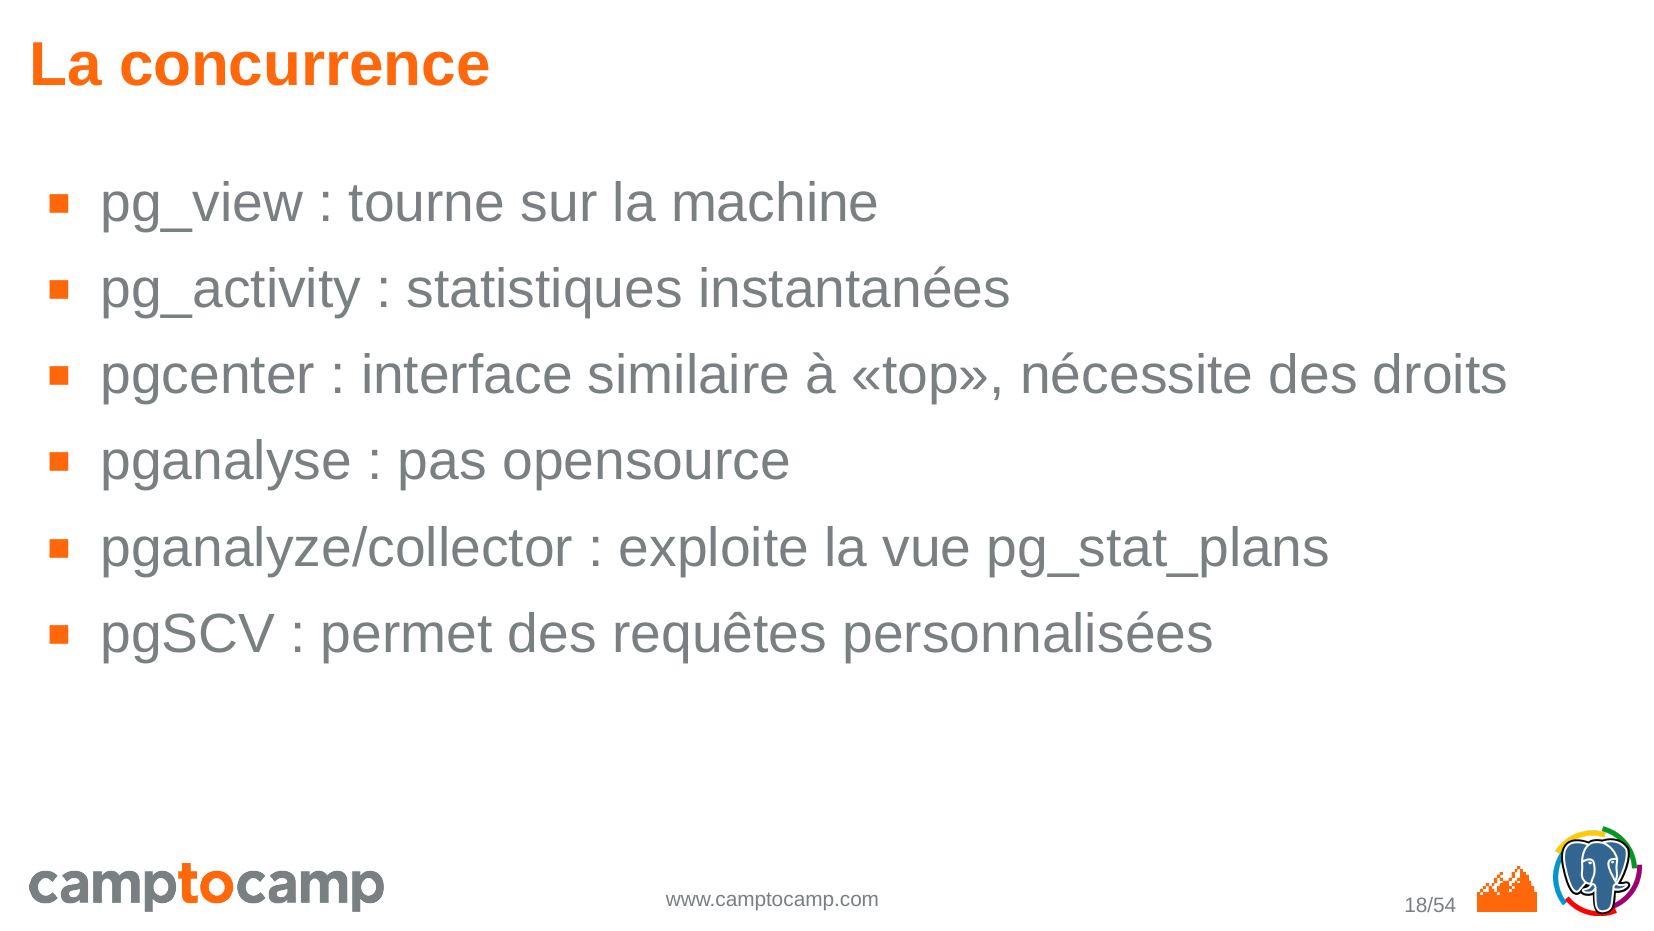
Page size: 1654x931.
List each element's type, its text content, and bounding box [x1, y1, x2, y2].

picture [29, 863, 384, 912]
title La concurrence [29, 29, 1625, 156]
picture [1477, 866, 1537, 912]
picture [1553, 826, 1642, 916]
list pg_view : tourne sur la machine pg_activity : statistiques instantanées pgcenter : interface similaire à «top», nécessite des droits pganalyse : pas opensource pganalyze/collector : exploite la vue pg_stat_plans pgSCV : permet des requêtes personnalisées [29, 171, 1625, 827]
